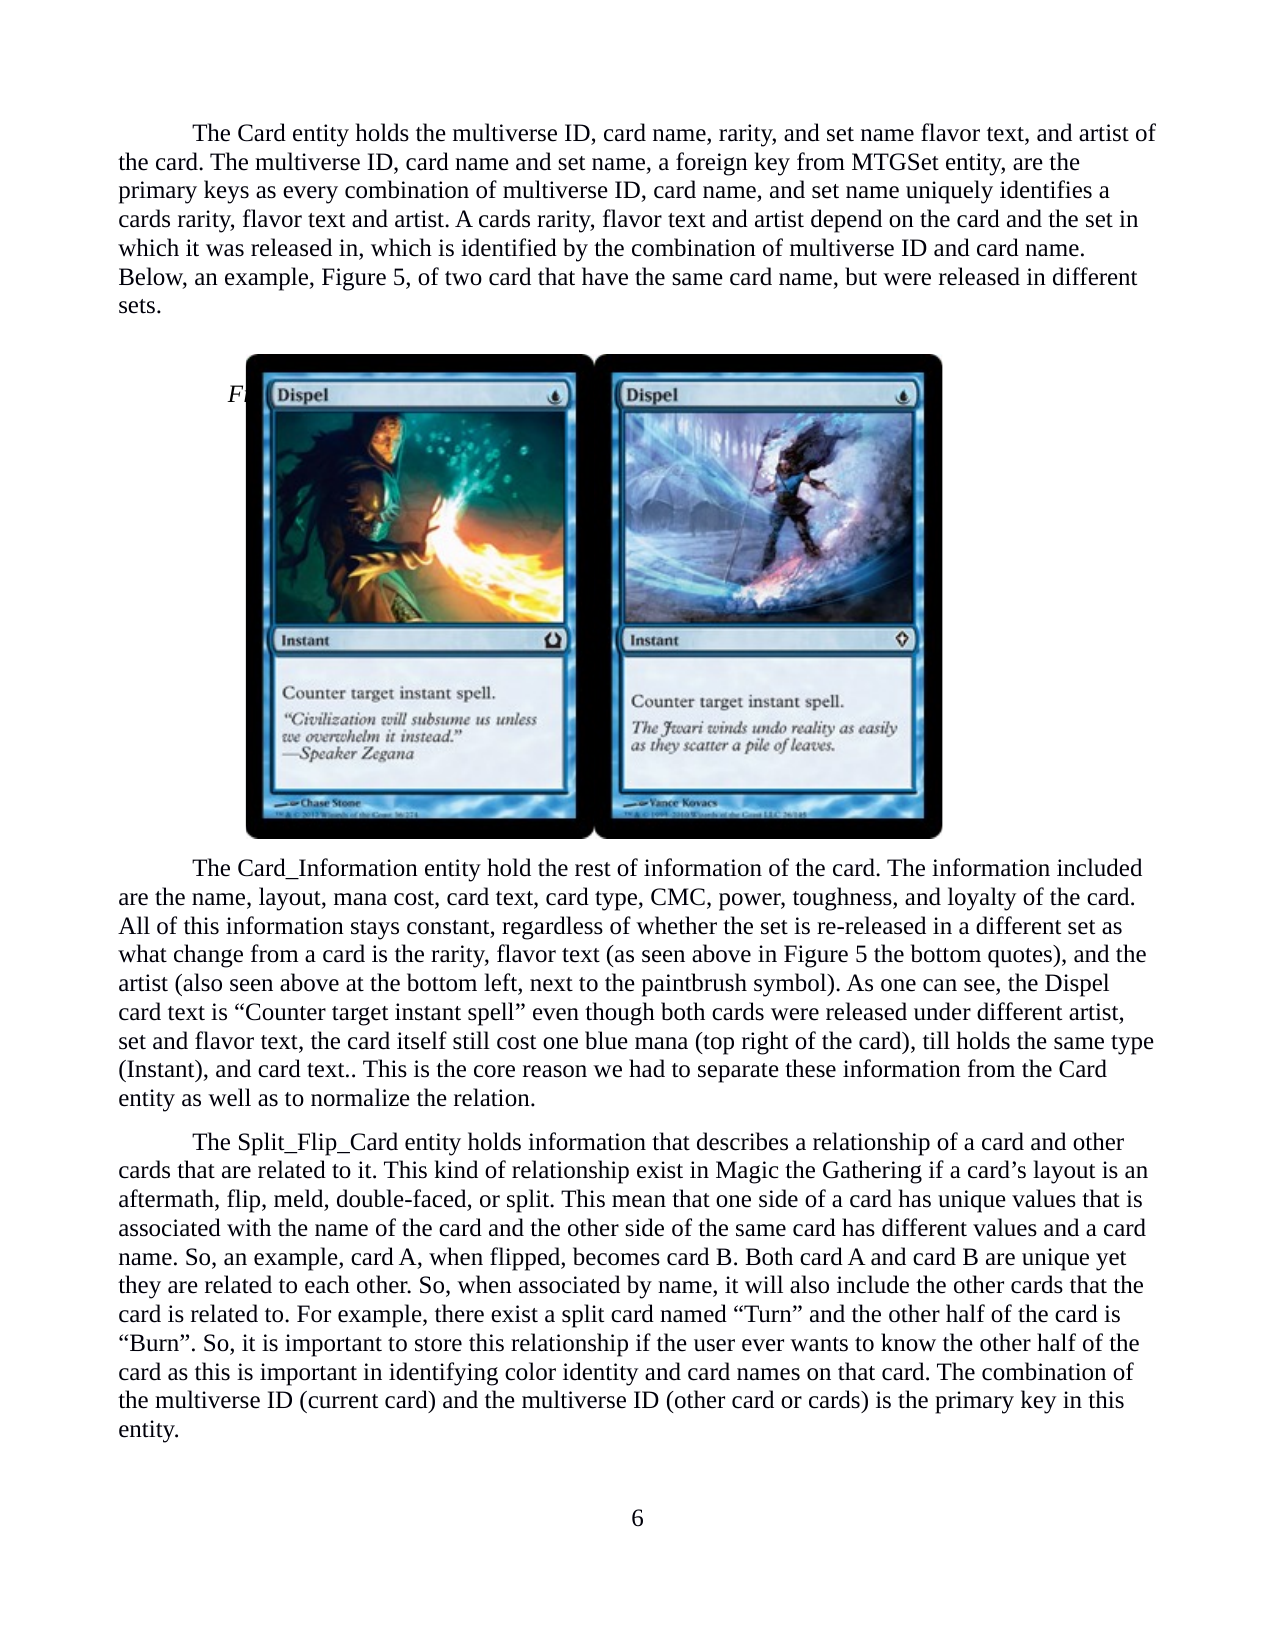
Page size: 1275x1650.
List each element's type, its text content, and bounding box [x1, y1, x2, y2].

picture [245, 354, 943, 839]
text The Card entity holds the multiverse ID, card name, rarity, and set name flavor text, and artist of the card. The multiverse ID, card name and set name, a foreign key from MTGSet entity, are the primary keys as every combination of multiverse ID, card name, and set name uniquely identifies a cards rarity, flavor text and artist. A cards rarity, flavor text and artist depend on the card and the set in which it was released in, which is identified by the combination of multiverse ID and card name. Below, an example, Figure 5, of two card that have the same card name, but were released in different sets. [118, 118, 1157, 319]
text The Split_Flip_Card entity holds information that describes a relationship of a card and other cards that are related to it. This kind of relationship exist in Magic the Gathering if a card’s layout is an aftermath, flip, meld, double-faced, or split. This mean that one side of a card has unique values that is associated with the name of the card and the other side of the same card has different values and a card name. So, an example, card A, when flipped, becomes card B. Both card A and card B are unique yet they are related to each other. So, when associated by name, it will also include the other cards that the card is related to. For example, there exist a split card named “Turn” and the other half of the card is “Burn”. So, it is important to store this relationship if the user ever wants to know the other half of the card as this is important in identifying color identity and card names on that card. The combination of the multiverse ID (current card) and the multiverse ID (other card or cards) is the primary key in this entity. [118, 1127, 1157, 1443]
text The Card_Information entity hold the rest of information of the card. The information included are the name, layout, mana cost, card text, card type, CMC, power, toughness, and loyalty of the card. All of this information stays constant, regardless of whether the set is re-released in a different set as what change from a card is the rarity, flavor text (as seen above in Figure 5 the bottom quotes), and the artist (also seen above at the bottom left, next to the paintbrush symbol). As one can see, the Dispel card text is “Counter target instant spell” even though both cards were released under different artist, set and flavor text, the card itself still cost one blue mana (top right of the card), till holds the same type (Instant), and card text.. This is the core reason we had to separate these information from the Card entity as well as to normalize the relation. [118, 334, 1157, 1112]
